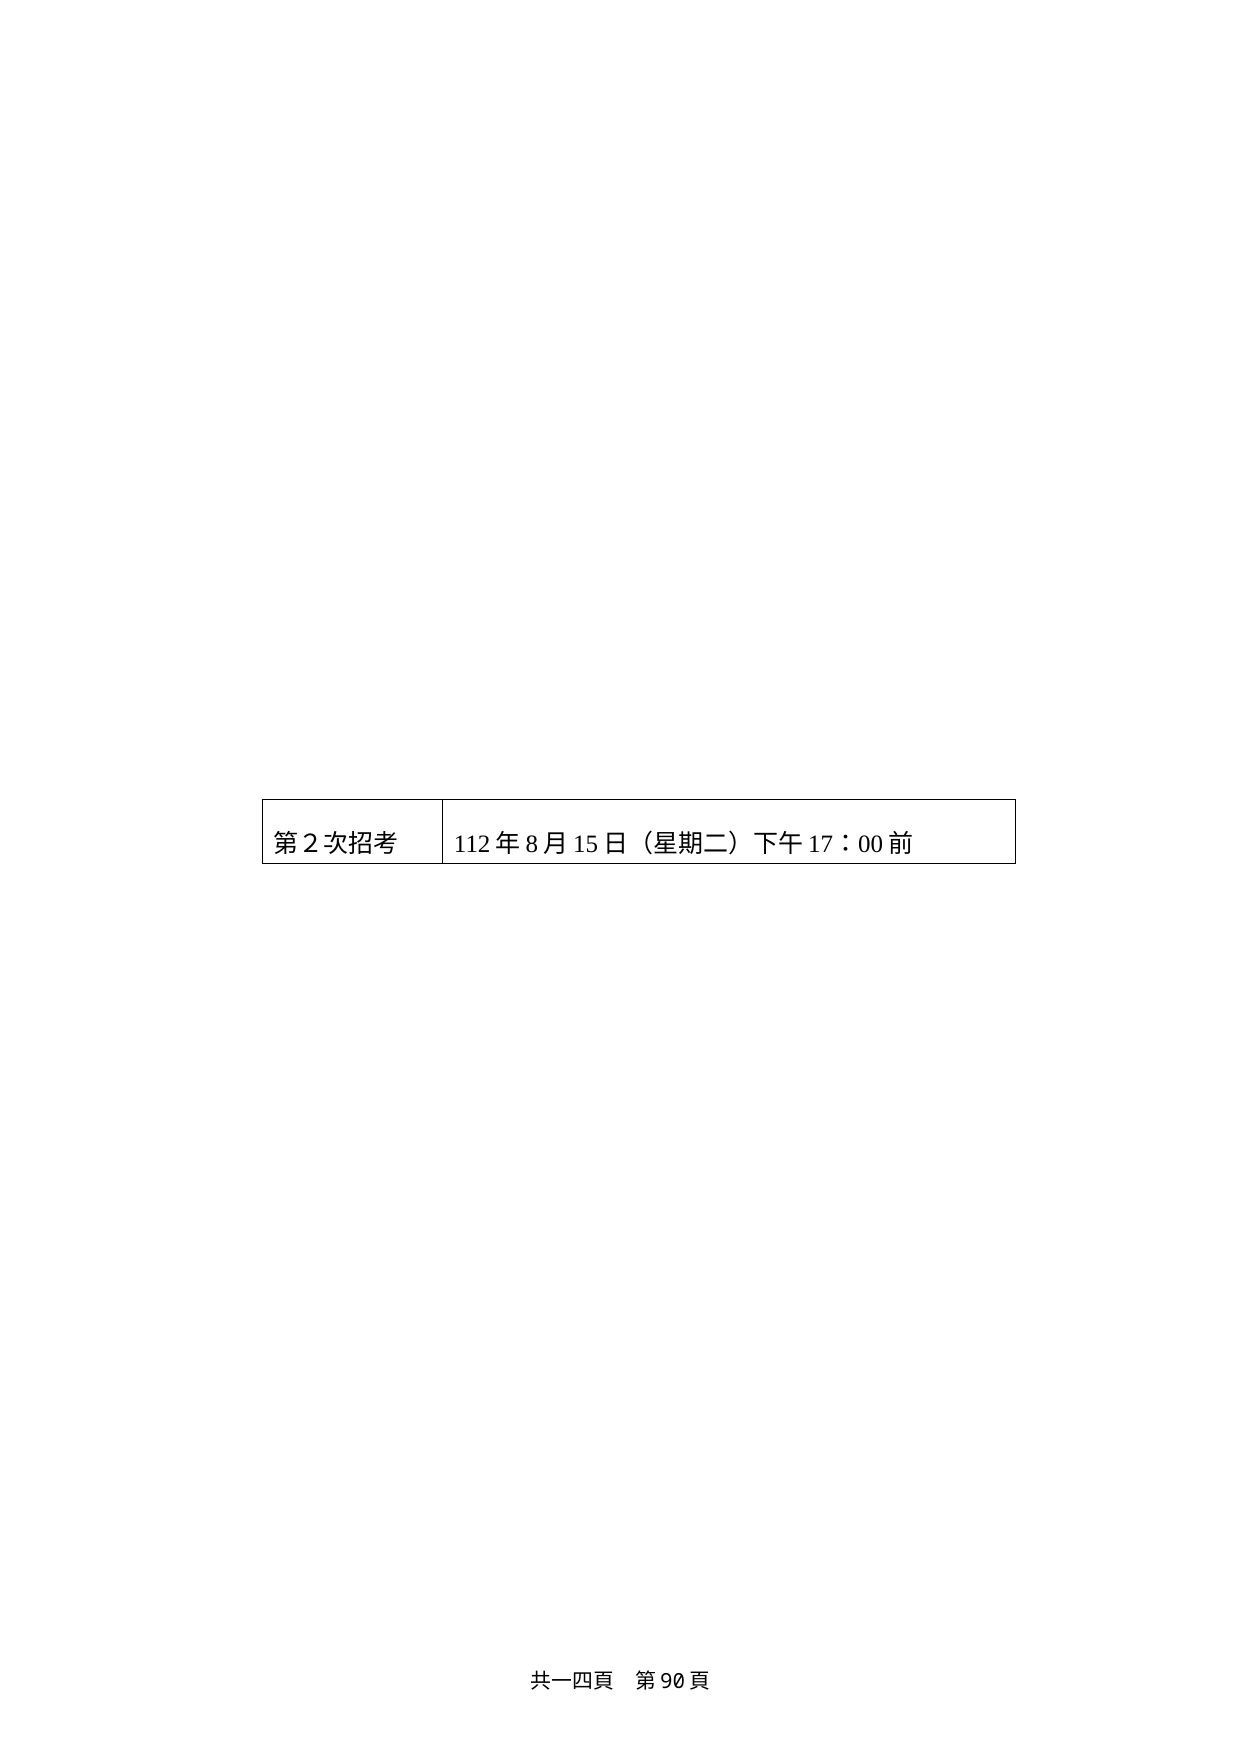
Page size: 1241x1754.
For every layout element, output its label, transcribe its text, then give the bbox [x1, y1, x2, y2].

table_cell 第２次招考 [263, 800, 442, 863]
table_cell 112年8月15日（星期二）下午17：00前 [443, 800, 1015, 863]
